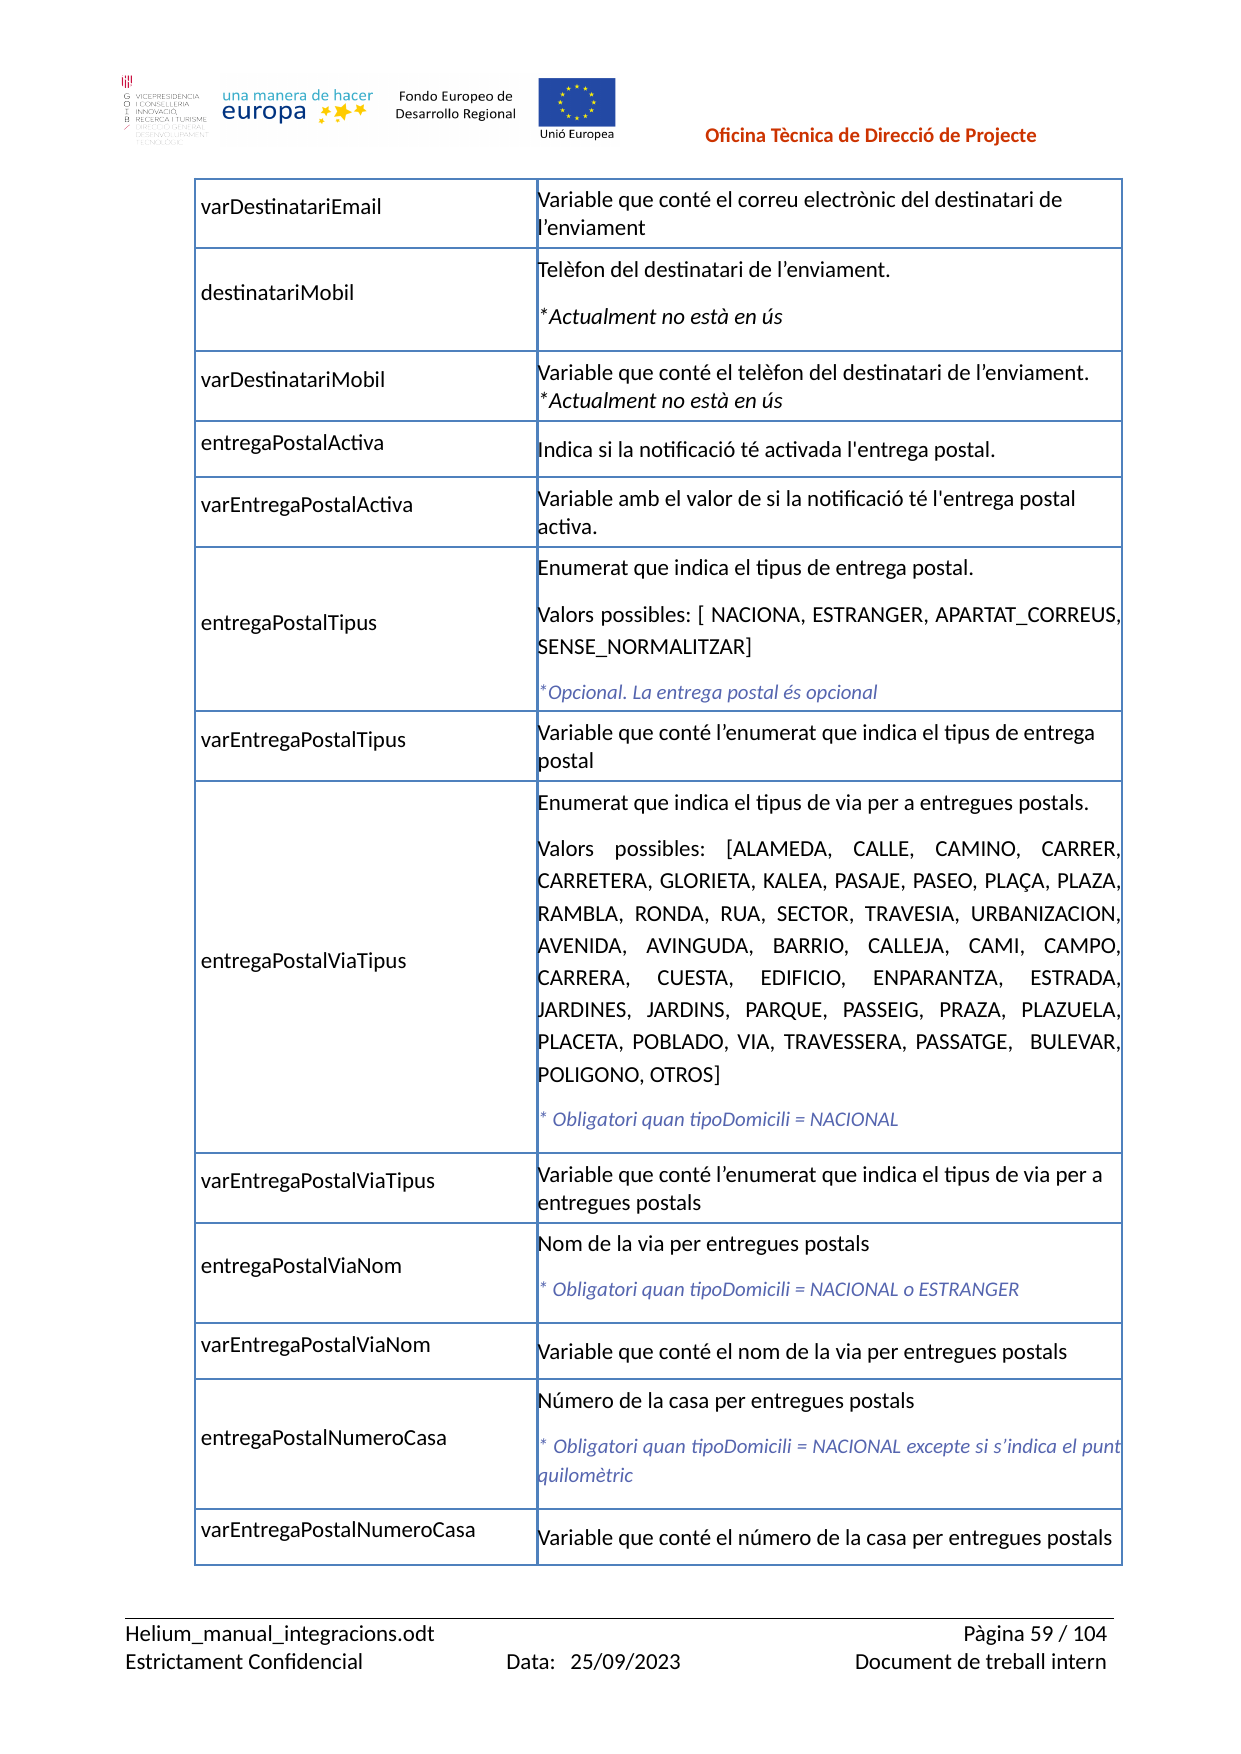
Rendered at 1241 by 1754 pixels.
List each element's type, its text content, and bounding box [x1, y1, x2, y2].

table_cell destinatariMobil [196, 249, 536, 350]
table_cell Variable amb el valor de si la notificació té l'entrega postal activa. [539, 478, 1121, 546]
table_cell Enumerat que indica el tipus de entrega postal. Valors possibles: [ NACIONA, ESTRANGER, APARTAT_CORREUS, SENSE_NORMALITZAR] *Opcional. La entrega postal és opcional [539, 548, 1121, 710]
table_cell Variable que conté el nom de la via per entregues postals [539, 1324, 1121, 1378]
table_cell Variable que conté el correu electrònic del destinatari de l’enviament [539, 180, 1121, 247]
table_cell Variable que conté l’enumerat que indica el tipus de entrega postal [539, 712, 1121, 780]
table_cell Variable que conté l’enumerat que indica el tipus de via per a entregues postals [539, 1154, 1121, 1222]
table_cell varDestinatariEmail [196, 180, 536, 247]
table_cell varEntregaPostalViaTipus [196, 1154, 536, 1222]
table_cell Nom de la via per entregues postals * Obligatori quan tipoDomicili = NACIONAL o ESTRANGER [539, 1224, 1121, 1322]
table_cell Número de la casa per entregues postals * Obligatori quan tipoDomicili = NACIONAL excepte si s’indica el punt quilomètric [539, 1380, 1121, 1508]
table_cell entregaPostalActiva [196, 422, 536, 476]
table_cell varEntregaPostalActiva [196, 478, 536, 546]
table_cell varDestinatariMobil [196, 352, 536, 420]
table_cell Enumerat que indica el tipus de via per a entregues postals. Valors possibles: [ALAMEDA, CALLE, CAMINO, CARRER, CARRETERA, GLORIETA, KALEA, PASAJE, PASEO, PLAÇA, PLAZA, RAMBLA, RONDA, RUA, SECTOR, TRAVESIA, URBANIZACION, AVENIDA, AVINGUDA, BARRIO, CALLEJA, CAMI, CAMPO, CARRERA, CUESTA, EDIFICIO, ENPARANTZA, ESTRADA, JARDINES, JARDINS, PARQUE, PASSEIG, PRAZA, PLAZUELA, PLACETA, POBLADO, VIA, TRAVESSERA, PASSATGE, BULEVAR, POLIGONO, OTROS] * Obligatori quan tipoDomicili = NACIONAL [539, 782, 1121, 1152]
table_cell entregaPostalViaNom [196, 1224, 536, 1322]
table_cell entregaPostalTipus [196, 548, 536, 710]
table_cell varEntregaPostalNumeroCasa [196, 1510, 536, 1564]
table_cell Variable que conté el telèfon del destinatari de l’enviament. *Actualment no està en ús [539, 352, 1121, 420]
table_cell varEntregaPostalViaNom [196, 1324, 536, 1378]
table_cell varEntregaPostalTipus [196, 712, 536, 780]
picture [219, 73, 621, 147]
table_cell entregaPostalNumeroCasa [196, 1380, 536, 1508]
table_cell Telèfon del destinatari de l’enviament. *Actualment no està en ús [539, 249, 1121, 350]
table_cell entregaPostalViaTipus [196, 782, 536, 1152]
table_cell Variable que conté el número de la casa per entregues postals [539, 1510, 1121, 1564]
picture [118, 73, 213, 147]
table_cell Indica si la notificació té activada l'entrega postal. [539, 422, 1121, 476]
